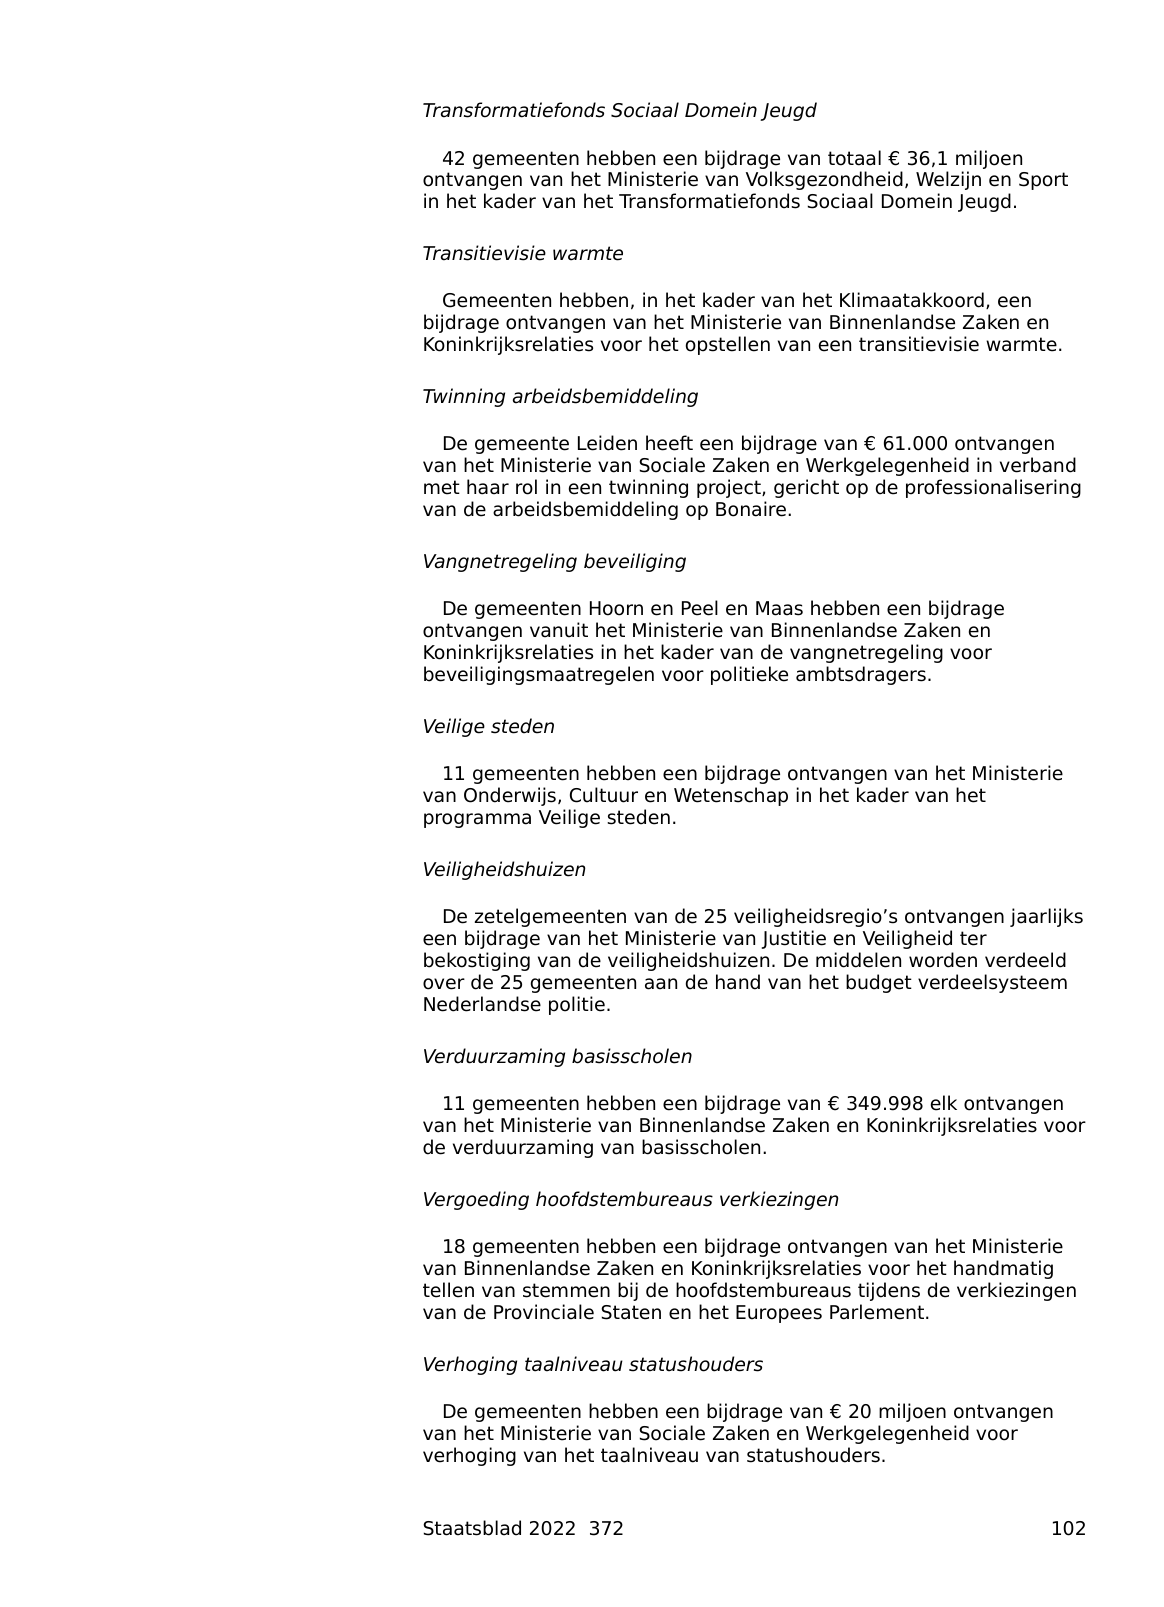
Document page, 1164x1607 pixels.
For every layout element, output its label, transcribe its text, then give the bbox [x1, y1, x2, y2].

text De zetelgemeenten van de 25 veiligheidsregio’s ontvangen jaarlijks een bijdrage van het Ministerie van Justitie en Veiligheid ter bekostiging van de veiligheidshuizen. De middelen worden verdeeld over de 25 gemeenten aan de hand van het budget verdeelsysteem Nederlandse politie. [422, 906, 1087, 1016]
subtitle Vergoeding hoofdstembureaus verkiezingen [422, 1189, 1087, 1211]
text 42 gemeenten hebben een bijdrage van totaal € 36,1 miljoen ontvangen van het Ministerie van Volksgezondheid, Welzijn en Sport in het kader van het Transformatiefonds Sociaal Domein Jeugd. [422, 147, 1087, 213]
text Gemeenten hebben, in het kader van het Klimaatakkoord, een bijdrage ontvangen van het Ministerie van Binnenlandse Zaken en Koninkrijksrelaties voor het opstellen van een transitievisie warmte. [422, 290, 1087, 356]
subtitle Transformatiefonds Sociaal Domein Jeugd [422, 100, 1087, 122]
subtitle Twinning arbeidsbemiddeling [422, 386, 1087, 408]
text 11 gemeenten hebben een bijdrage ontvangen van het Ministerie van Onderwijs, Cultuur en Wetenschap in het kader van het programma Veilige steden. [422, 763, 1087, 829]
text De gemeenten Hoorn en Peel en Maas hebben een bijdrage ontvangen vanuit het Ministerie van Binnenlandse Zaken en Koninkrijksrelaties in het kader van de vangnetregeling voor beveiligingsmaatregelen voor politieke ambtsdragers. [422, 598, 1087, 686]
text 18 gemeenten hebben een bijdrage ontvangen van het Ministerie van Binnenlandse Zaken en Koninkrijksrelaties voor het handmatig tellen van stemmen bij de hoofdstembureaus tijdens de verkiezingen van de Provinciale Staten en het Europees Parlement. [422, 1236, 1087, 1324]
subtitle Verhoging taalniveau statushouders [422, 1354, 1087, 1376]
subtitle Transitievisie warmte [422, 243, 1087, 265]
subtitle Verduurzaming basisscholen [422, 1046, 1087, 1068]
subtitle Veiligheidshuizen [422, 859, 1087, 881]
text 11 gemeenten hebben een bijdrage van € 349.998 elk ontvangen van het Ministerie van Binnenlandse Zaken en Koninkrijksrelaties voor de verduurzaming van basisscholen. [422, 1093, 1087, 1159]
text De gemeente Leiden heeft een bijdrage van € 61.000 ontvangen van het Ministerie van Sociale Zaken en Werkgelegenheid in verband met haar rol in een twinning project, gericht op de professionalisering van de arbeidsbemiddeling op Bonaire. [422, 433, 1087, 521]
text De gemeenten hebben een bijdrage van € 20 miljoen ontvangen van het Ministerie van Sociale Zaken en Werkgelegenheid voor verhoging van het taalniveau van statushouders. [422, 1401, 1087, 1467]
subtitle Veilige steden [422, 716, 1087, 738]
subtitle Vangnetregeling beveiliging [422, 551, 1087, 573]
